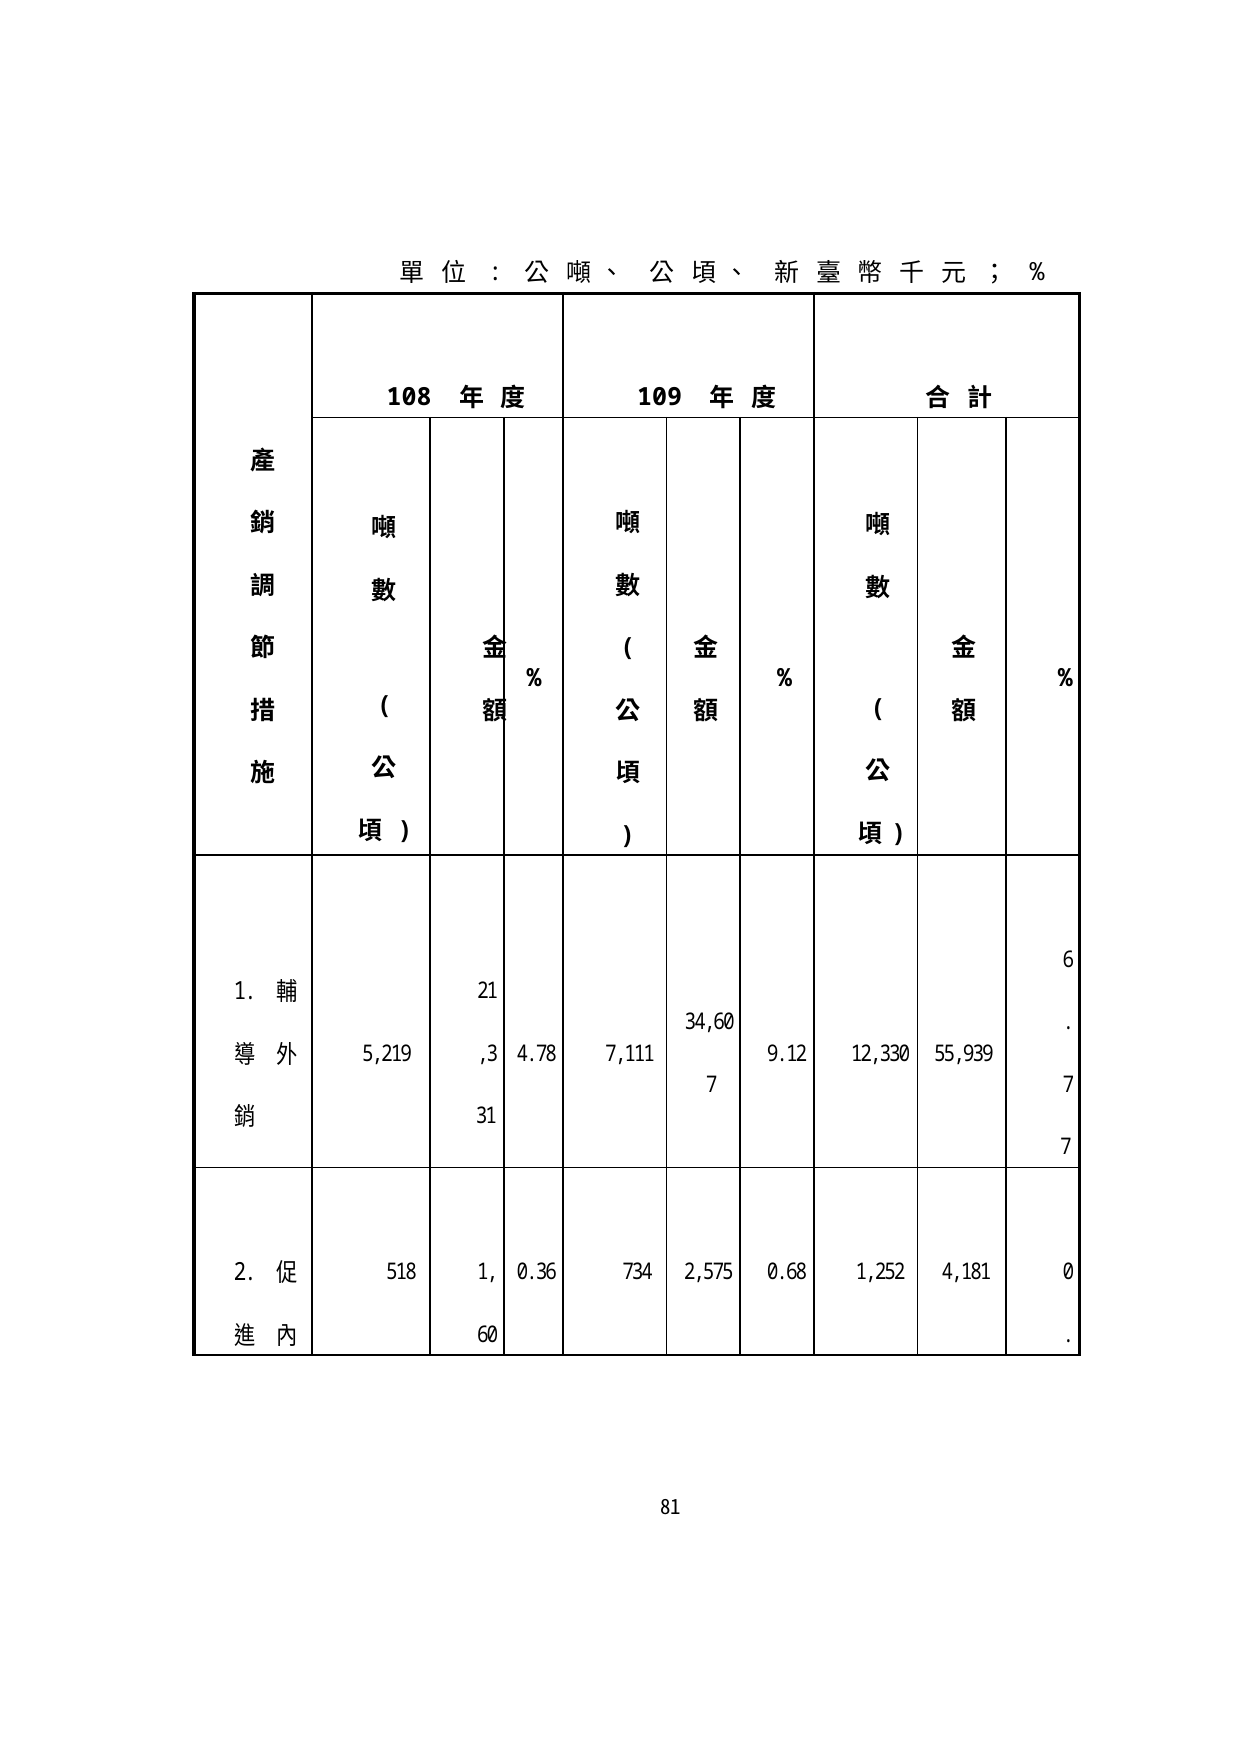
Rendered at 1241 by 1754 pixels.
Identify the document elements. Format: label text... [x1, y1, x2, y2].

table_cell 734 [564, 1168, 666, 1354]
table_header 合計 [815, 295, 1078, 417]
table_cell 2.促進內 [196, 1168, 311, 1354]
table_cell 12,330 [815, 856, 917, 1167]
table_cell % [741, 418, 813, 854]
table_cell 金額 [667, 418, 739, 854]
table_cell 4.78 [505, 856, 562, 1167]
table_cell 噸數 (公頃) [564, 418, 666, 854]
table_cell % [505, 418, 562, 854]
table_cell 1,60 [431, 1168, 503, 1354]
table_cell 518 [313, 1168, 429, 1354]
table_cell 0.36 [505, 1168, 562, 1354]
text 單位:公噸、公頃、新臺幣千元；% [183, 229, 1058, 292]
table_cell 6.77 [1007, 856, 1078, 1167]
table_header 產銷調節措施 [196, 295, 311, 854]
table_cell 2,575 [667, 1168, 739, 1354]
table_cell 0.68 [741, 1168, 813, 1354]
table_cell 21,331 [431, 856, 503, 1167]
table_header 108年度 [313, 295, 562, 417]
table_cell 1,252 [815, 1168, 917, 1354]
table_cell 7,111 [564, 856, 666, 1167]
table_cell 55,939 [918, 856, 1005, 1167]
table_header 109年度 [564, 295, 813, 417]
table_cell 金額 [918, 418, 1005, 854]
table_cell 金額 [431, 418, 503, 854]
table_cell 9.12 [741, 856, 813, 1167]
table_cell 0. [1007, 1168, 1078, 1354]
table_cell 噸數 (公頃) [815, 418, 917, 854]
table_cell 34,607 [667, 856, 739, 1167]
table_cell 1.輔導外銷 [196, 856, 311, 1167]
table_cell 4,181 [918, 1168, 1005, 1354]
table_cell 5,219 [313, 856, 429, 1167]
table_cell 噸數 (公頃) [313, 418, 429, 854]
table_cell % [1007, 418, 1078, 854]
